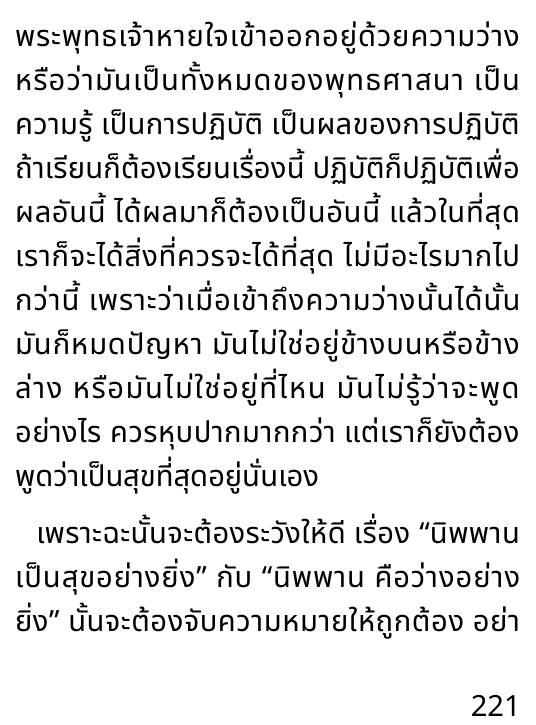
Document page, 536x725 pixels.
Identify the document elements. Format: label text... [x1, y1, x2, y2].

text เพราะฉะนั้นจะต้องระวังให้ดี เรื่อง “นิพพาน เป็นสุขอย่างยิ่ง” กับ “นิพพาน คือว่างอย่างยิ่ง” นั้นจะต้องจับความหมายให้ถูกต้อง อย่า [15, 512, 521, 644]
text พระพุทธเจ้าหายใจเข้าออกอยู่ด้วยความว่าง หรือว่ามันเป็นทั้งหมดของพุทธศาสนา เป็นความรู้ เป็นการปฏิบัติ เป็นผลของการปฏิบัติ ถ้าเรียนก็ต้องเรียนเรื่องนี้ ปฏิบัติก็ปฏิบัติเพื่อผลอันนี้ ได้ผลมาก็ต้องเป็นอันนี้ แล้วในที่สุดเราก็จะได้สิ่งที่ควรจะได้ที่สุด ไม่มีอะไรมากไปกว่านี้ เพราะว่าเมื่อเข้าถึงความว่างนั้นได้นั้น มันก็หมดปัญหา มันไม่ใช่อยู่ข้างบนหรือข้างล่าง หรือมันไม่ใช่อยู่ที่ไหน มันไม่รู้ว่าจะพูดอย่างไร ควรหุบปากมากกว่า แต่เราก็ยังต้องพูดว่าเป็นสุขที่สุดอยู่นั่นเอง [15, 15, 521, 500]
